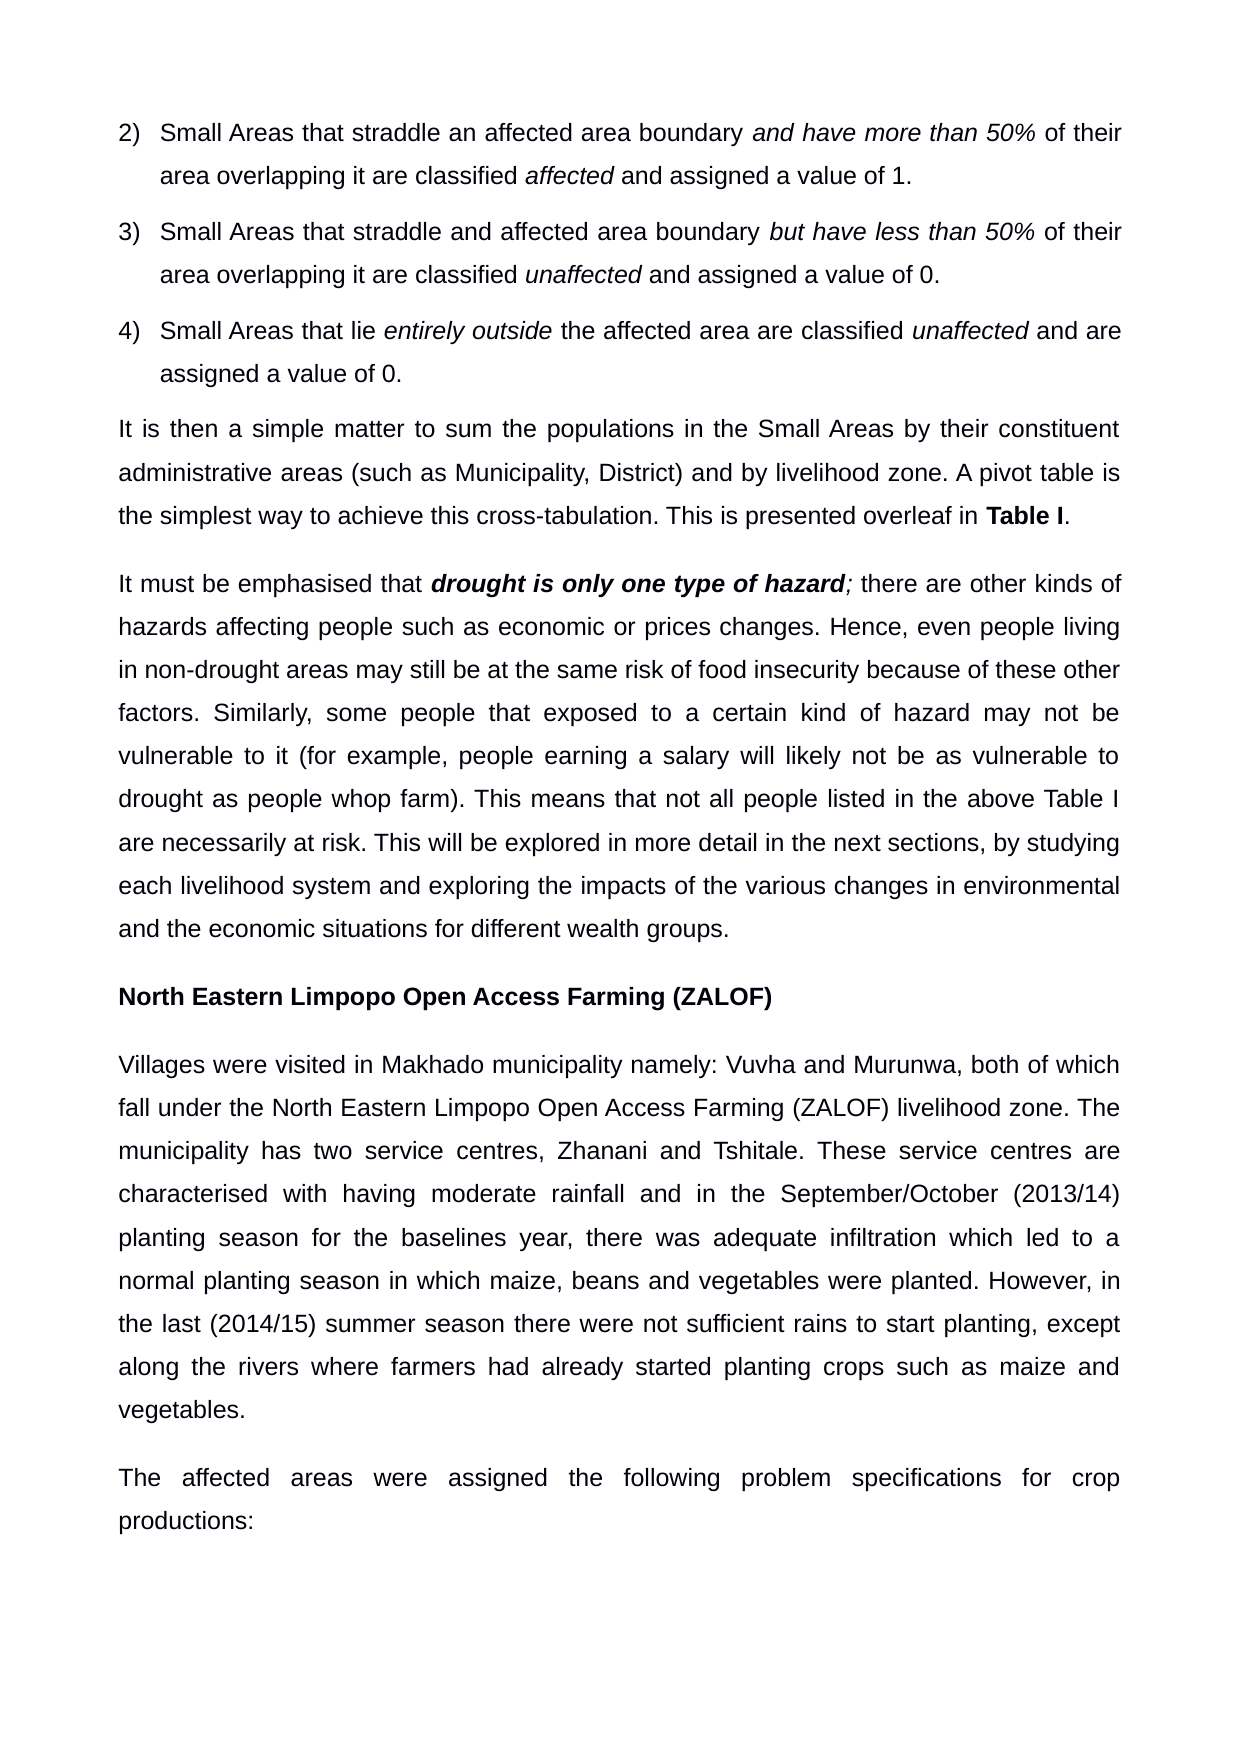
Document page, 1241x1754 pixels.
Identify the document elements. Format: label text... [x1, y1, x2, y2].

text It is then a simple matter to sum the populations in the Small Areas by their constituent administrative areas (such as Municipality, District) and by livelihood zone. A pivot table is the simplest way to achieve this cross-tabulation. This is presented overleaf in Table I. [118, 414, 1122, 529]
subtitle North Eastern Limpopo Open Access Farming (ZALOF) [118, 982, 1122, 1011]
list Small Areas that lie entirely outside the affected area are classified unaffected and are assigned a value of 0. [118, 316, 1122, 387]
text Villages were visited in Makhado municipality namely: Vuvha and Murunwa, both of which fall under the North Eastern Limpopo Open Access Farming (ZALOF) livelihood zone. The municipality has two service centres, Zhanani and Tshitale. These service centres are characterised with having moderate rainfall and in the September/October (2013/14) planting season for the baselines year, there was adequate infiltration which led to a normal planting season in which maize, beans and vegetables were planted. However, in the last (2014/15) summer season there were not sufficient rains to start planting, except along the rivers where farmers had already started planting crops such as maize and vegetables. [118, 1050, 1122, 1424]
subtitle It must be emphasised that drought is only one type of hazard; there are other kinds of hazards affecting people such as economic or prices changes. Hence, even people living in non-drought areas may still be at the same risk of food insecurity because of these other factors. Similarly, some people that exposed to a certain kind of hazard may not be vulnerable to it (for example, people earning a salary will likely not be as vulnerable to drought as people whop farm). This means that not all people listed in the above Table I are necessarily at risk. This will be explored in more detail in the next sections, by studying each livelihood system and exploring the impacts of the various changes in environmental and the economic situations for different wealth groups. [118, 569, 1122, 942]
text The affected areas were assigned the following problem specifications for crop productions: [118, 1463, 1122, 1535]
list Small Areas that straddle an affected area boundary and have more than 50% of their area overlapping it are classified affected and assigned a value of 1. [118, 118, 1122, 190]
list Small Areas that straddle and affected area boundary but have less than 50% of their area overlapping it are classified unaffected and assigned a value of 0. [118, 217, 1122, 289]
